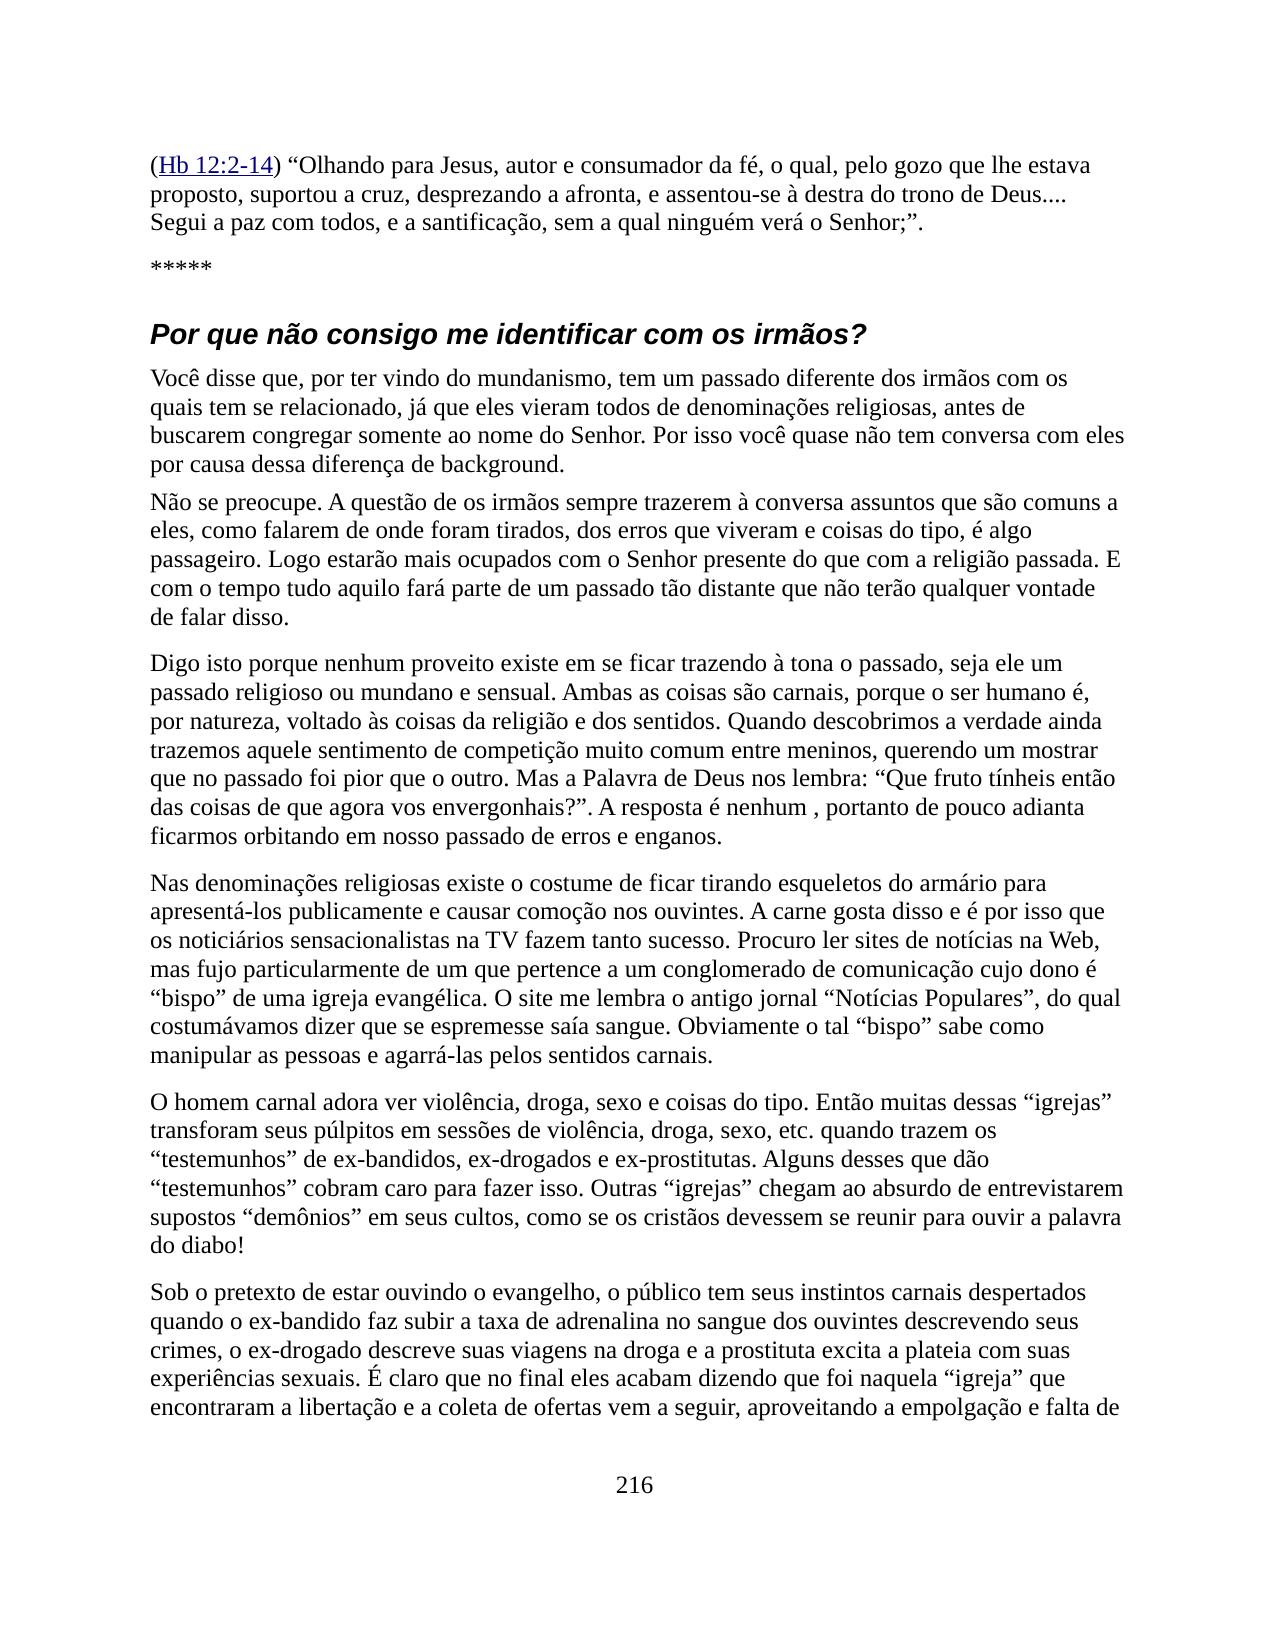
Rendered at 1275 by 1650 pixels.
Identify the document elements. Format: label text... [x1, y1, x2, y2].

text (Hb 12:2-14) “Olhando para Jesus, autor e consumador da fé, o qual, pelo gozo que lhe estava proposto, suportou a cruz, desprezando a afronta, e assentou-se à destra do trono de Deus.... Segui a paz com todos, e a santificação, sem a qual ninguém verá o Senhor;”. [150, 150, 1125, 236]
text Sob o pretexto de estar ouvindo o evangelho, o público tem seus instintos carnais despertados quando o ex-bandido faz subir a taxa de adrenalina no sangue dos ouvintes descrevendo seus crimes, o ex-drogado descreve suas viagens na droga e a prostituta excita a plateia com suas experiências sexuais. É claro que no final eles acabam dizendo que foi naquela “igreja” que encontraram a libertação e a coleta de ofertas vem a seguir, aproveitando a empolgação e falta de [150, 1277, 1125, 1421]
text Digo isto porque nenhum proveito existe em se ficar trazendo à tona o passado, seja ele um passado religioso ou mundano e sensual. Ambas as coisas são carnais, porque o ser humano é, por natureza, voltado às coisas da religião e dos sentidos. Quando descobrimos a verdade ainda trazemos aquele sentimento de competição muito comum entre meninos, querendo um mostrar que no passado foi pior que o outro. Mas a Palavra de Deus nos lembra: “Que fruto tínheis então das coisas de que agora vos envergonhais?”. A resposta é nenhum , portanto de pouco adianta ficarmos orbitando em nosso passado de erros e enganos. [150, 648, 1125, 850]
text Nas denominações religiosas existe o costume de ficar tirando esqueletos do armário para apresentá-los publicamente e causar comoção nos ouvintes. A carne gosta disso e é por isso que os noticiários sensacionalistas na TV fazem tanto sucesso. Procuro ler sites de notícias na Web, mas fujo particularmente de um que pertence a um conglomerado de comunicação cujo dono é “bispo” de uma igreja evangélica. O site me lembra o antigo jornal “Notícias Populares”, do qual costumávamos dizer que se espremesse saía sangue. Obviamente o tal “bispo” sabe como manipular as pessoas e agarrá-las pelos sentidos carnais. [150, 868, 1125, 1069]
subtitle Por que não consigo me identificar com os irmãos? [150, 317, 1125, 350]
text ***** [150, 254, 1125, 283]
text O homem carnal adora ver violência, droga, sexo e coisas do tipo. Então muitas dessas “igrejas” transforam seus púlpitos em sessões de violência, droga, sexo, etc. quando trazem os “testemunhos” de ex-bandidos, ex-drogados e ex-prostitutas. Alguns desses que dão “testemunhos” cobram caro para fazer isso. Outras “igrejas” chegam ao absurdo de entrevistarem supostos “demônios” em seus cultos, como se os cristãos devessem se reunir para ouvir a palavra do diabo! [150, 1087, 1125, 1259]
text Não se preocupe. A questão de os irmãos sempre trazerem à conversa assuntos que são comuns a eles, como falarem de onde foram tirados, dos erros que viveram e coisas do tipo, é algo passageiro. Logo estarão mais ocupados com o Senhor presente do que com a religião passada. E com o tempo tudo aquilo fará parte de um passado tão distante que não terão qualquer vontade de falar disso. [150, 487, 1125, 631]
text Você disse que, por ter vindo do mundanismo, tem um passado diferente dos irmãos com os quais tem se relacionado, já que eles vieram todos de denominações religiosas, antes de buscarem congregar somente ao nome do Senhor. Por isso você quase não tem conversa com eles por causa dessa diferença de background. [150, 363, 1125, 478]
